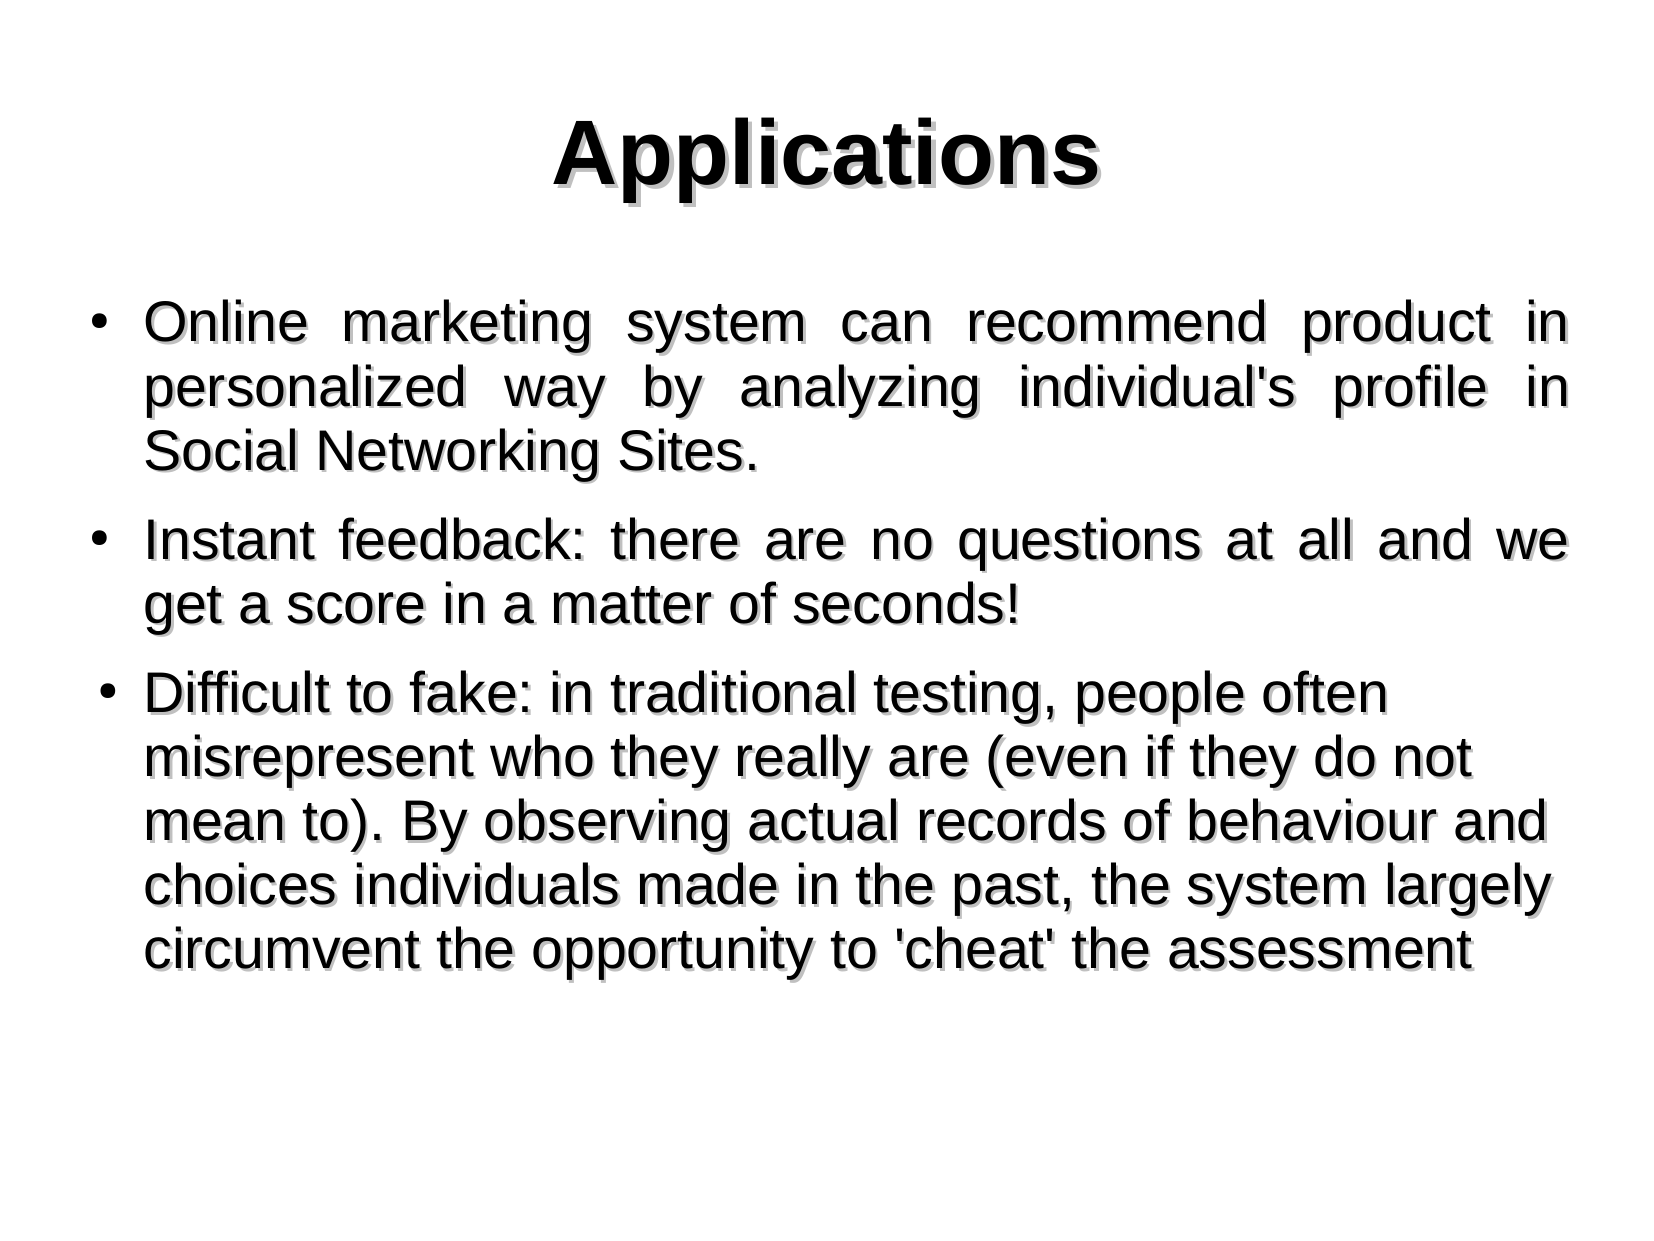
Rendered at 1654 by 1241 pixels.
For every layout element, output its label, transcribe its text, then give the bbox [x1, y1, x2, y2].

title Applications [82, 49, 1571, 257]
list Online marketing system can recommend product in personalized way by analyzing individual's profile in Social Networking Sites. Instant feedback: there are no questions at all and we get a score in a matter of seconds! Difficult to fake: in traditional testing, people often misrepresent who they really are (even if they do not mean to). By observing actual records of behaviour and choices individuals made in the past, the system largely circumvent the opportunity to 'cheat' the assessment [82, 290, 1571, 1010]
